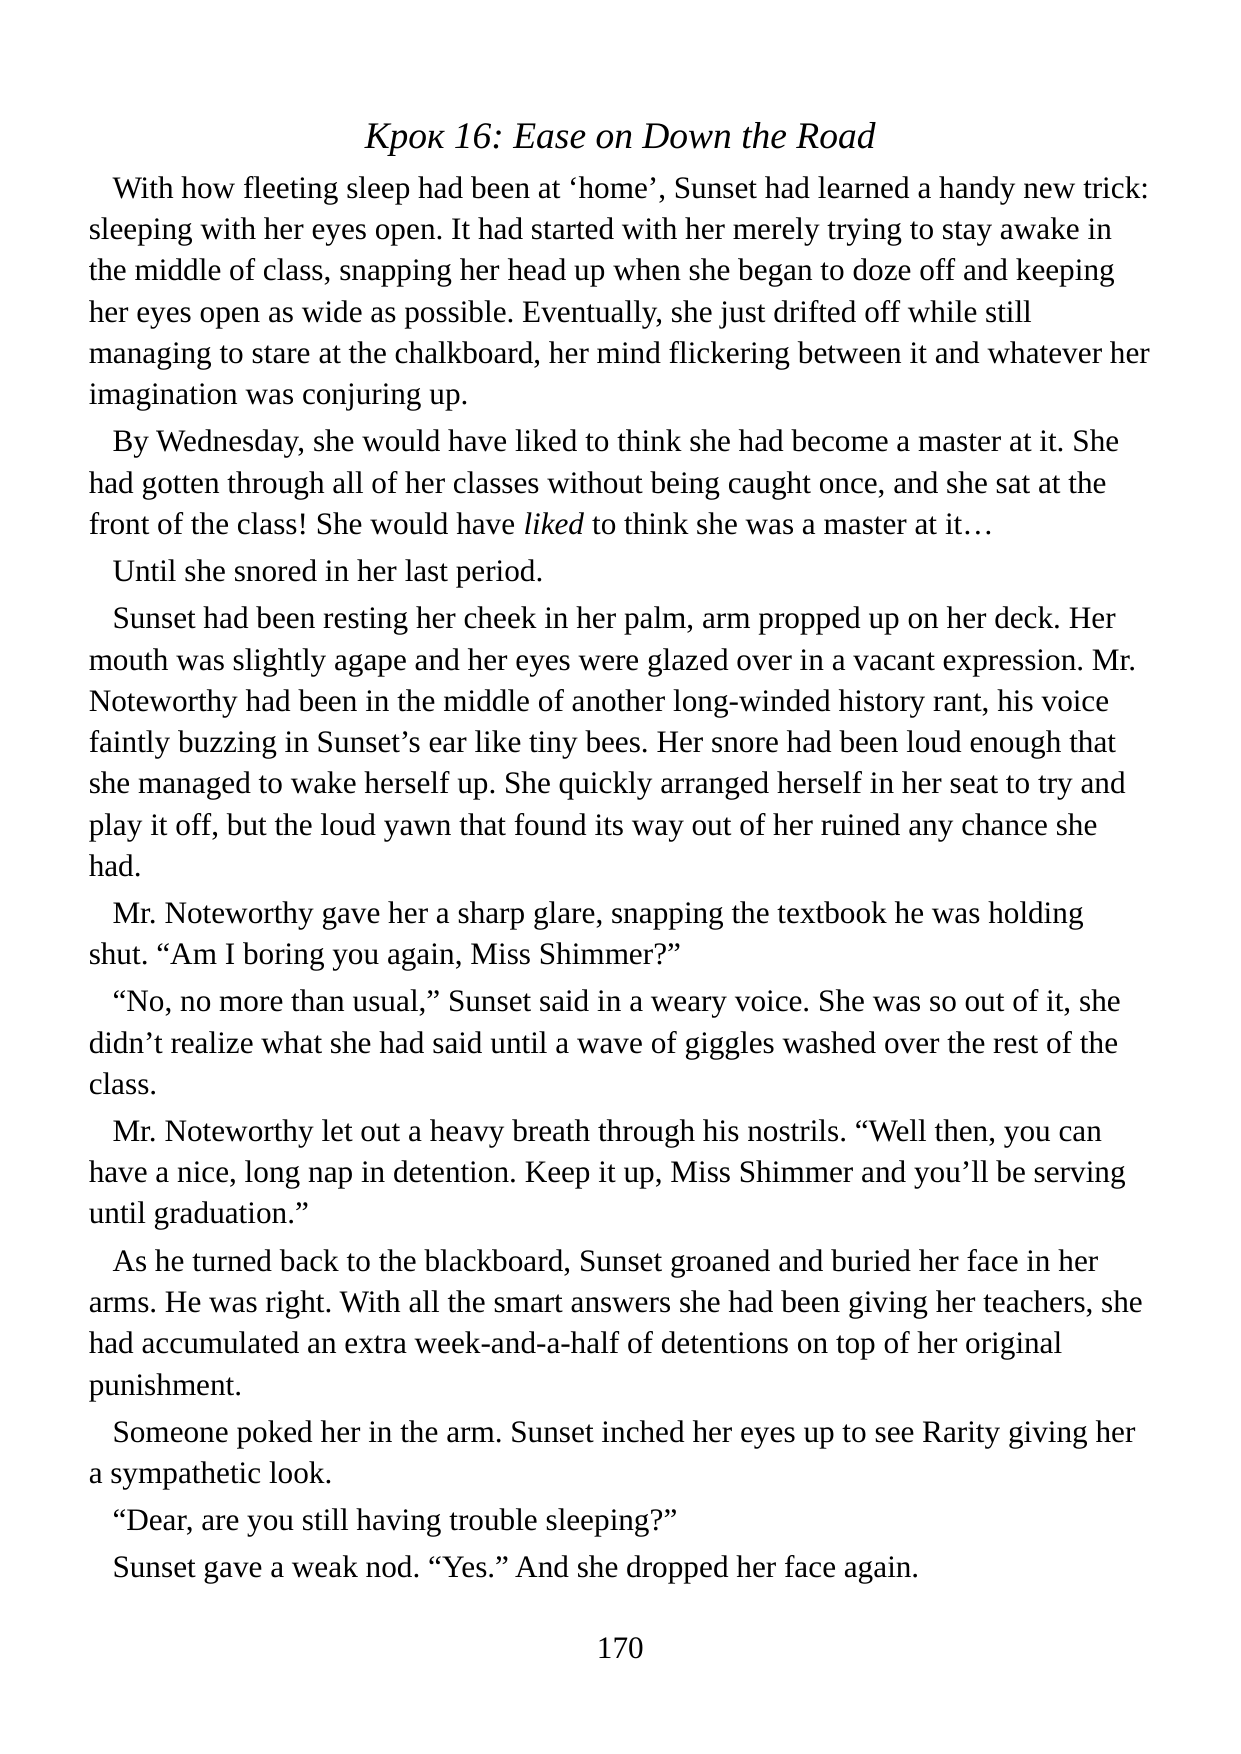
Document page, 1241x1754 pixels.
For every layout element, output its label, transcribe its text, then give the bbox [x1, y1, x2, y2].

text Mr. Noteworthy gave her a sharp glare, snapping the textbook he was holding shut. “Am I boring you again, Miss Shimmer?” [88, 894, 1152, 971]
text By Wednesday, she would have liked to think she had become a master at it. She had gotten through all of her classes without being caught once, and she sat at the front of the class! She would have liked to think she was a master at it… [88, 423, 1152, 541]
text “Dear, are you still having trouble sleeping?” [88, 1501, 1152, 1537]
text Someone poked her in the arm. Sunset inched her eyes up to see Rarity giving her a sympathetic look. [88, 1413, 1152, 1490]
text With how fleeting sleep had been at ‘home’, Sunset had learned a handy new trick: sleeping with her eyes open. It had started with her merely trying to stay awake in the middle of class, snapping her head up when she began to doze off and keeping her eyes open as wide as possible. Eventually, she just drifted off while still managing to stare at the chalkboard, her mind flickering between it and whatever her imagination was conjuring up. [88, 169, 1152, 411]
text Sunset gave a weak nod. “Yes.” And she dropped her face again. [88, 1548, 1152, 1584]
text Sunset had been resting her cheek in her palm, arm propped up on her deck. Her mouth was slightly agape and her eyes were glazed over in a vacant expression. Mr. Noteworthy had been in the middle of another long-winded history rant, his voice faintly buzzing in Sunset’s ear like tiny bees. Her snore had been loud enough that she managed to wake herself up. She quickly arranged herself in her seat to try and play it off, but the loud yawn that found its way out of her ruined any chance she had. [88, 599, 1152, 883]
text Mr. Noteworthy let out a heavy breath through his nostrils. “Well then, you can have a nice, long nap in detention. Keep it up, Miss Shimmer and you’ll be serving until graduation.” [88, 1112, 1152, 1231]
text Until she snored in her last period. [88, 552, 1152, 588]
subtitle Крок 16: Ease on Down the Road [88, 113, 1152, 157]
text “No, no more than usual,” Sunset said in a weary voice. She was so out of it, she didn’t realize what she had said until a wave of giggles washed over the rest of the class. [88, 983, 1152, 1101]
text As he turned back to the blackboard, Sunset groaned and buried her face in her arms. He was right. With all the smart answers she had been giving her teachers, she had accumulated an extra week-and-a-half of detentions on top of her original punishment. [88, 1242, 1152, 1402]
